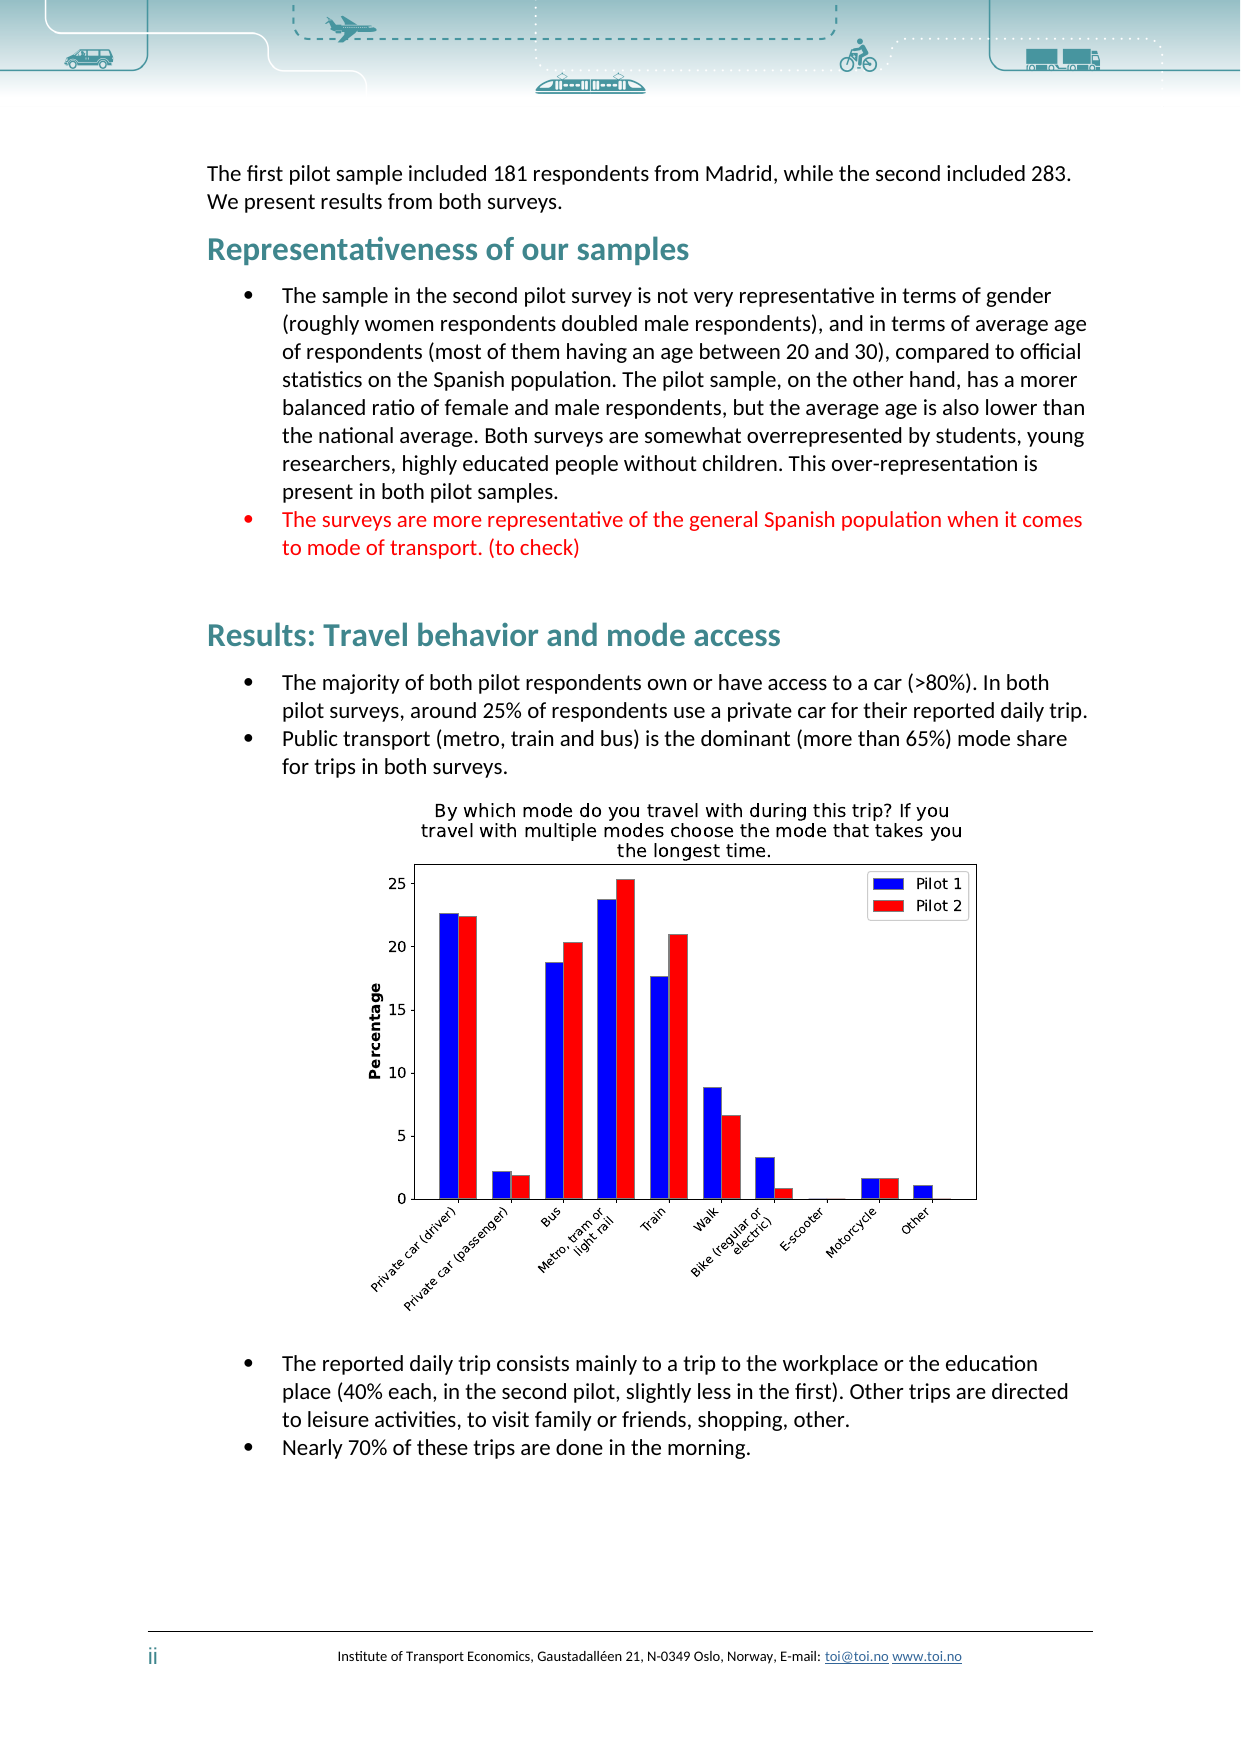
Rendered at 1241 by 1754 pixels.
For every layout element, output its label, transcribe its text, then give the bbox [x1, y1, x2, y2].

list Public transport (metro, train and bus) is the dominant (more than 65%) mode share for trips in both surveys. [244, 724, 1092, 780]
list The majority of both pilot respondents own or have access to a car (>80%). In both pilot surveys, around 25% of respondents use a private car for their reported daily trip. [244, 668, 1092, 724]
picture [0, 0, 1241, 133]
text Results: Travel behavior and mode access [207, 614, 1092, 655]
list Nearly 70% of these trips are done in the morning. [244, 1433, 1092, 1462]
list The surveys are more representative of the general Spanish population when it comes to mode of transport. (to check) [244, 505, 1092, 561]
text Representativeness of our samples [207, 228, 1092, 269]
list The sample in the second pilot survey is not very representative in terms of gender (roughly women respondents doubled male respondents), and in terms of average age of respondents (most of them having an age between 20 and 30), compared to official statistics on the Spanish population. The pilot sample, on the other hand, has a morer balanced ratio of female and male respondents, but the average age is also lower than the national average. Both surveys are somewhat overrepresented by students, young researchers, highly educated people without children. This over-representation is present in both pilot samples. [244, 281, 1092, 505]
text The first pilot sample included 181 respondents from Madrid, while the second included 283. We present results from both surveys. [207, 159, 1092, 216]
list The reported daily trip consists mainly to a trip to the workplace or the education place (40% each, in the second pilot, slightly less in the first). Other trips are directed to leisure activities, to visit family or friends, shopping, other. [244, 1349, 1092, 1433]
